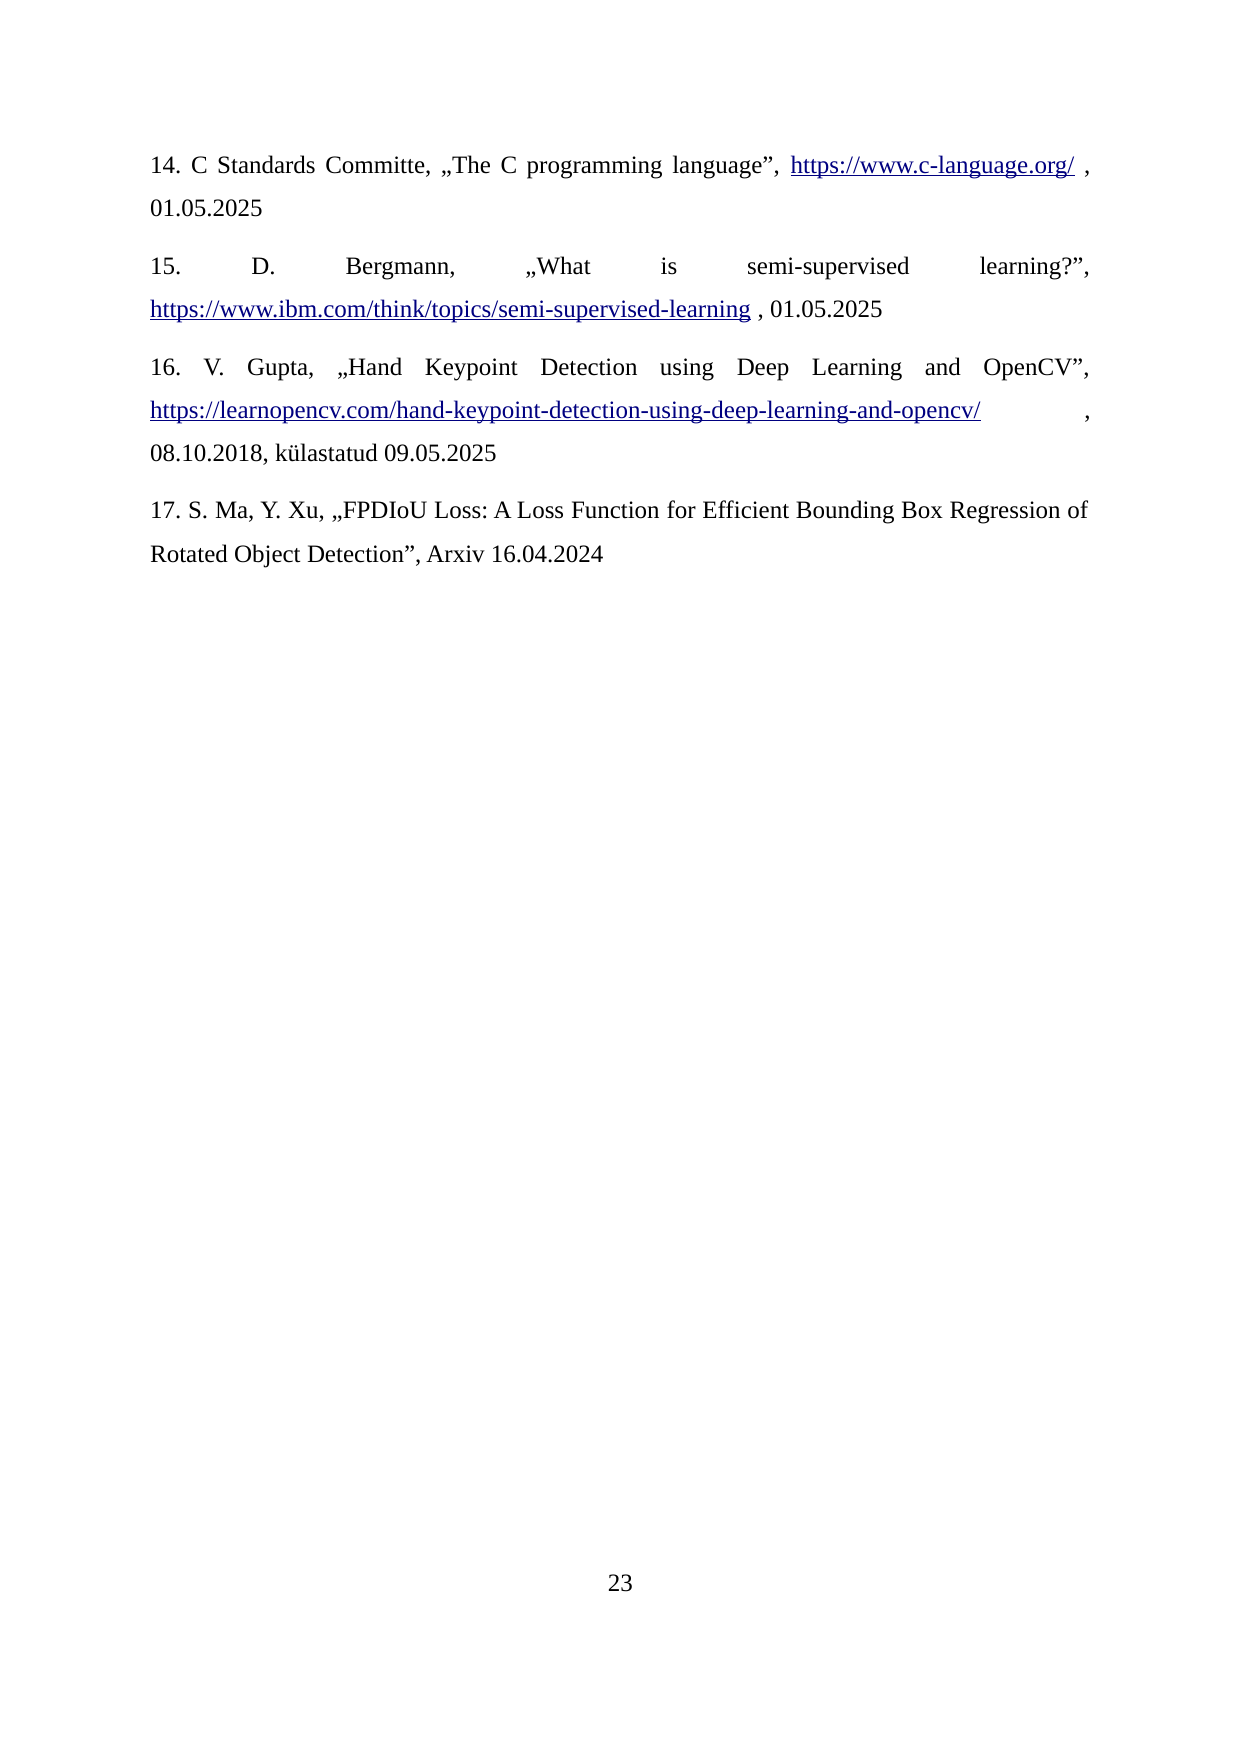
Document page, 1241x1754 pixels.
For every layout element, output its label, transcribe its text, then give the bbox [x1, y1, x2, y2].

text 14. C Standards Committe, „The C programming language”, https://www.c-language.org/ , 01.05.2025 [150, 150, 1090, 222]
text 15. D. Bergmann, „What is semi-supervised learning?”, https://www.ibm.com/think/topics/semi-supervised-learning , 01.05.2025 [150, 251, 1090, 323]
text 17. S. Ma, Y. Xu, „FPDIoU Loss: A Loss Function for Efficient Bounding Box Regression of Rotated Object Detection”, Arxiv 16.04.2024 [150, 496, 1090, 567]
text 16. V. Gupta, „Hand Keypoint Detection using Deep Learning and OpenCV”, https://learnopencv.com/hand-keypoint-detection-using-deep-learning-and-opencv/ , 08.10.2018, külastatud 09.05.2025 [150, 352, 1090, 467]
